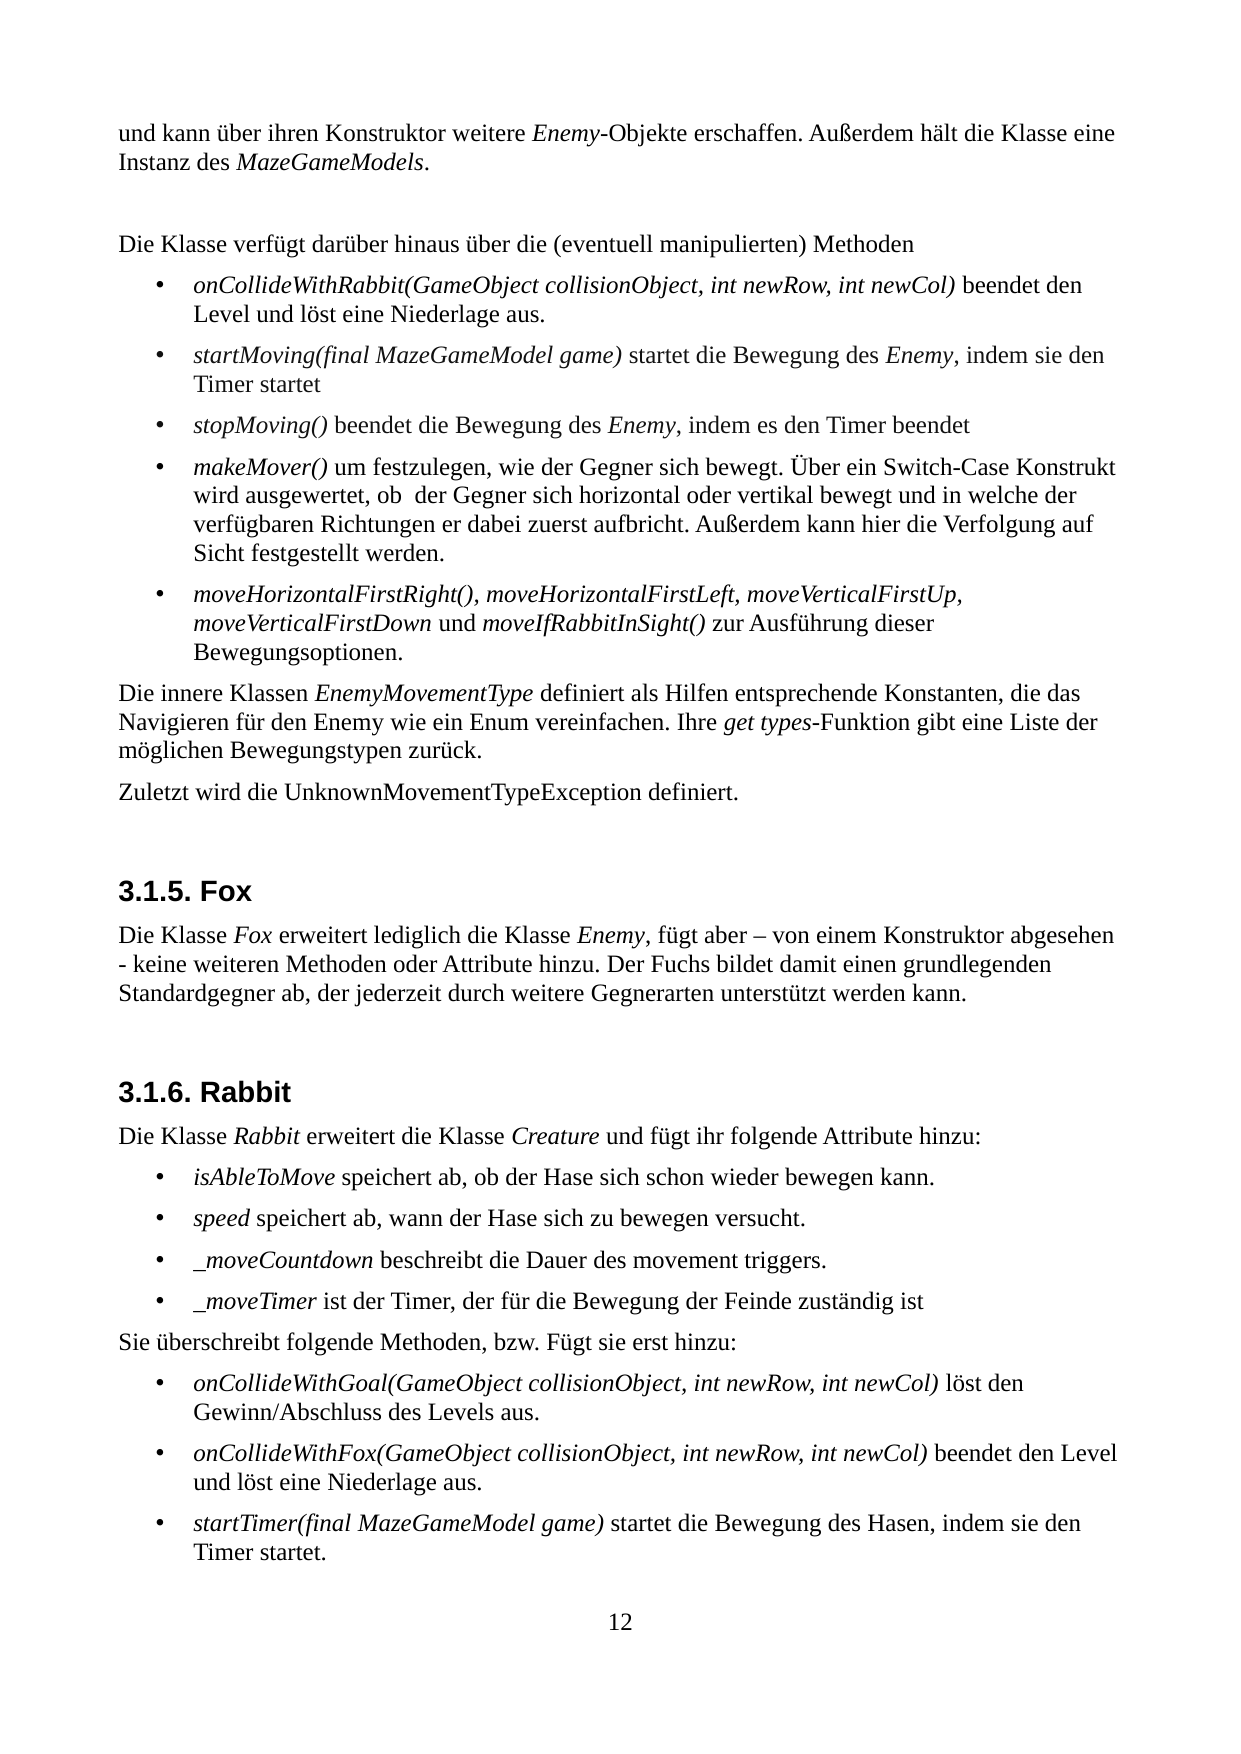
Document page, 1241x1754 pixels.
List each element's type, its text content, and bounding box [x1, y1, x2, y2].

text Zuletzt wird die UnknownMovementTypeException definiert. [118, 777, 1122, 806]
list makeMover() um festzulegen, wie der Gegner sich bewegt. Über ein Switch-Case Konstrukt wird ausgewertet, ob der Gegner sich horizontal oder vertikal bewegt und in welche der verfügbaren Richtungen er dabei zuerst aufbricht. Außerdem kann hier die Verfolgung auf Sicht festgestellt werden. [156, 452, 1122, 567]
list startMoving(final MazeGameModel game) startet die Bewegung des Enemy, indem sie den Timer startet [156, 341, 1122, 398]
text Die Klasse Rabbit erweitert die Klasse Creature und fügt ihr folgende Attribute hinzu: [118, 1121, 1122, 1150]
list startTimer(final MazeGameModel game) startet die Bewegung des Hasen, indem sie den Timer startet. [156, 1508, 1122, 1566]
list _moveCountdown beschreibt die Dauer des movement triggers. [156, 1245, 1122, 1273]
subtitle 3.1.6. Rabbit [118, 1075, 1122, 1108]
subtitle 3.1.5. Fox [118, 874, 1122, 908]
list stopMoving() beendet die Bewegung des Enemy, indem es den Timer beendet [156, 411, 1122, 439]
list speed speichert ab, wann der Hase sich zu bewegen versucht. [156, 1203, 1122, 1232]
text Die Klasse verfügt darüber hinaus über die (eventuell manipulierten) Methoden [118, 229, 1122, 258]
list moveHorizontalFirstRight(), moveHorizontalFirstLeft, moveVerticalFirstUp, moveVerticalFirstDown und moveIfRabbitInSight() zur Ausführung dieser Bewegungsoptionen. [156, 579, 1122, 666]
text Die innere Klassen EnemyMovementType definiert als Hilfen entsprechende Konstanten, die das Navigieren für den Enemy wie ein Enum vereinfachen. Ihre get types-Funktion gibt eine Liste der möglichen Bewegungstypen zurück. [118, 678, 1122, 764]
list _moveTimer ist der Timer, der für die Bewegung der Feinde zuständig ist [156, 1286, 1122, 1315]
text Sie überschreibt folgende Methoden, bzw. Fügt sie erst hinzu: [118, 1327, 1122, 1356]
list onCollideWithRabbit(GameObject collisionObject, int newRow, int newCol) beendet den Level und löst eine Niederlage aus. [156, 271, 1122, 328]
text Die Klasse Fox erweitert lediglich die Klasse Enemy, fügt aber – von einem Konstruktor abgesehen - keine weiteren Methoden oder Attribute hinzu. Der Fuchs bildet damit einen grundlegenden Standardgegner ab, der jederzeit durch weitere Gegnerarten unterstützt werden kann. [118, 920, 1122, 1006]
text und kann über ihren Konstruktor weitere Enemy-Objekte erschaffen. Außerdem hält die Klasse eine Instanz des MazeGameModels. [118, 118, 1122, 176]
list onCollideWithFox(GameObject collisionObject, int newRow, int newCol) beendet den Level und löst eine Niederlage aus. [156, 1438, 1122, 1496]
list onCollideWithGoal(GameObject collisionObject, int newRow, int newCol) löst den Gewinn/Abschluss des Levels aus. [156, 1368, 1122, 1426]
list isAbleToMove speichert ab, ob der Hase sich schon wieder bewegen kann. [156, 1162, 1122, 1191]
